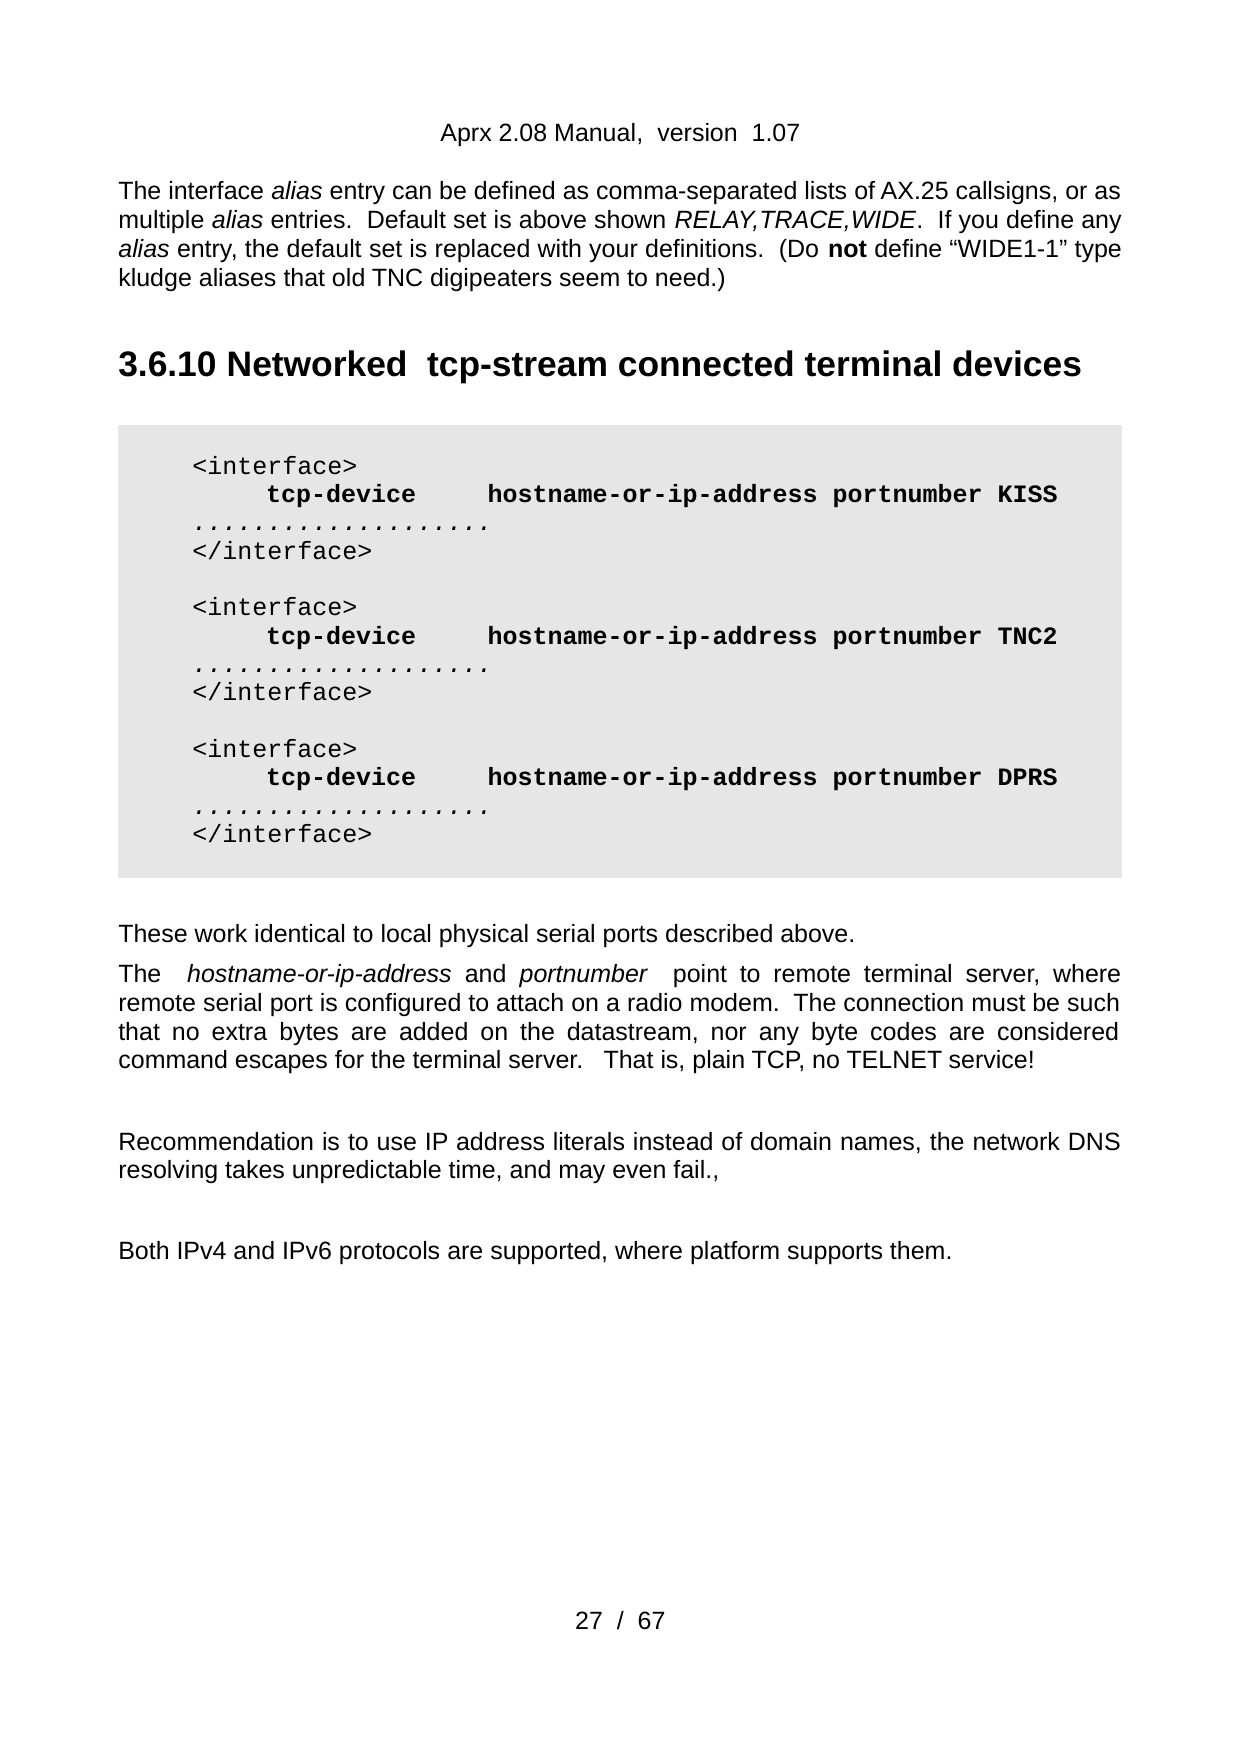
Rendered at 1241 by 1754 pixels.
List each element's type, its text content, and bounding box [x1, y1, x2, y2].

text The hostname-or-ip-address and portnumber point to remote terminal server, where remote serial port is configured to attach on a radio modem. The connection must be such that no extra bytes are added on the datastream, nor any byte codes are considered command escapes for the terminal server. That is, plain TCP, no TELNET service! [118, 959, 1122, 1074]
text tcp-device hostname-or-ip-address portnumber DPRS [118, 765, 1122, 793]
text Both IPv4 and IPv6 protocols are supported, where platform supports them. [118, 1236, 1122, 1265]
text </interface> [118, 822, 1122, 850]
text .................... [118, 510, 1122, 538]
text <interface> [118, 595, 1122, 623]
text tcp-device hostname-or-ip-address portnumber KISS [118, 482, 1122, 510]
text </interface> [118, 538, 1122, 567]
subtitle Networked tcp-stream connected terminal devices [118, 344, 1122, 384]
text <interface> [118, 453, 1122, 482]
text Recommendation is to use IP address literals instead of domain names, the network DNS resolving takes unpredictable time, and may even fail., [118, 1127, 1122, 1184]
text <interface> [118, 737, 1122, 765]
text </interface> [118, 680, 1122, 708]
text .................... [118, 793, 1122, 822]
text The interface alias entry can be defined as comma-separated lists of AX.25 callsigns, or as multiple alias entries. Default set is above shown RELAY,TRACE,WIDE. If you define any alias entry, the default set is replaced with your definitions. (Do not define “WIDE1-1” type kludge aliases that old TNC digipeaters seem to need.) [118, 176, 1122, 291]
text These work identical to local physical serial ports described above. [118, 919, 1122, 947]
text tcp-device hostname-or-ip-address portnumber TNC2 [118, 623, 1122, 652]
text .................... [118, 652, 1122, 680]
